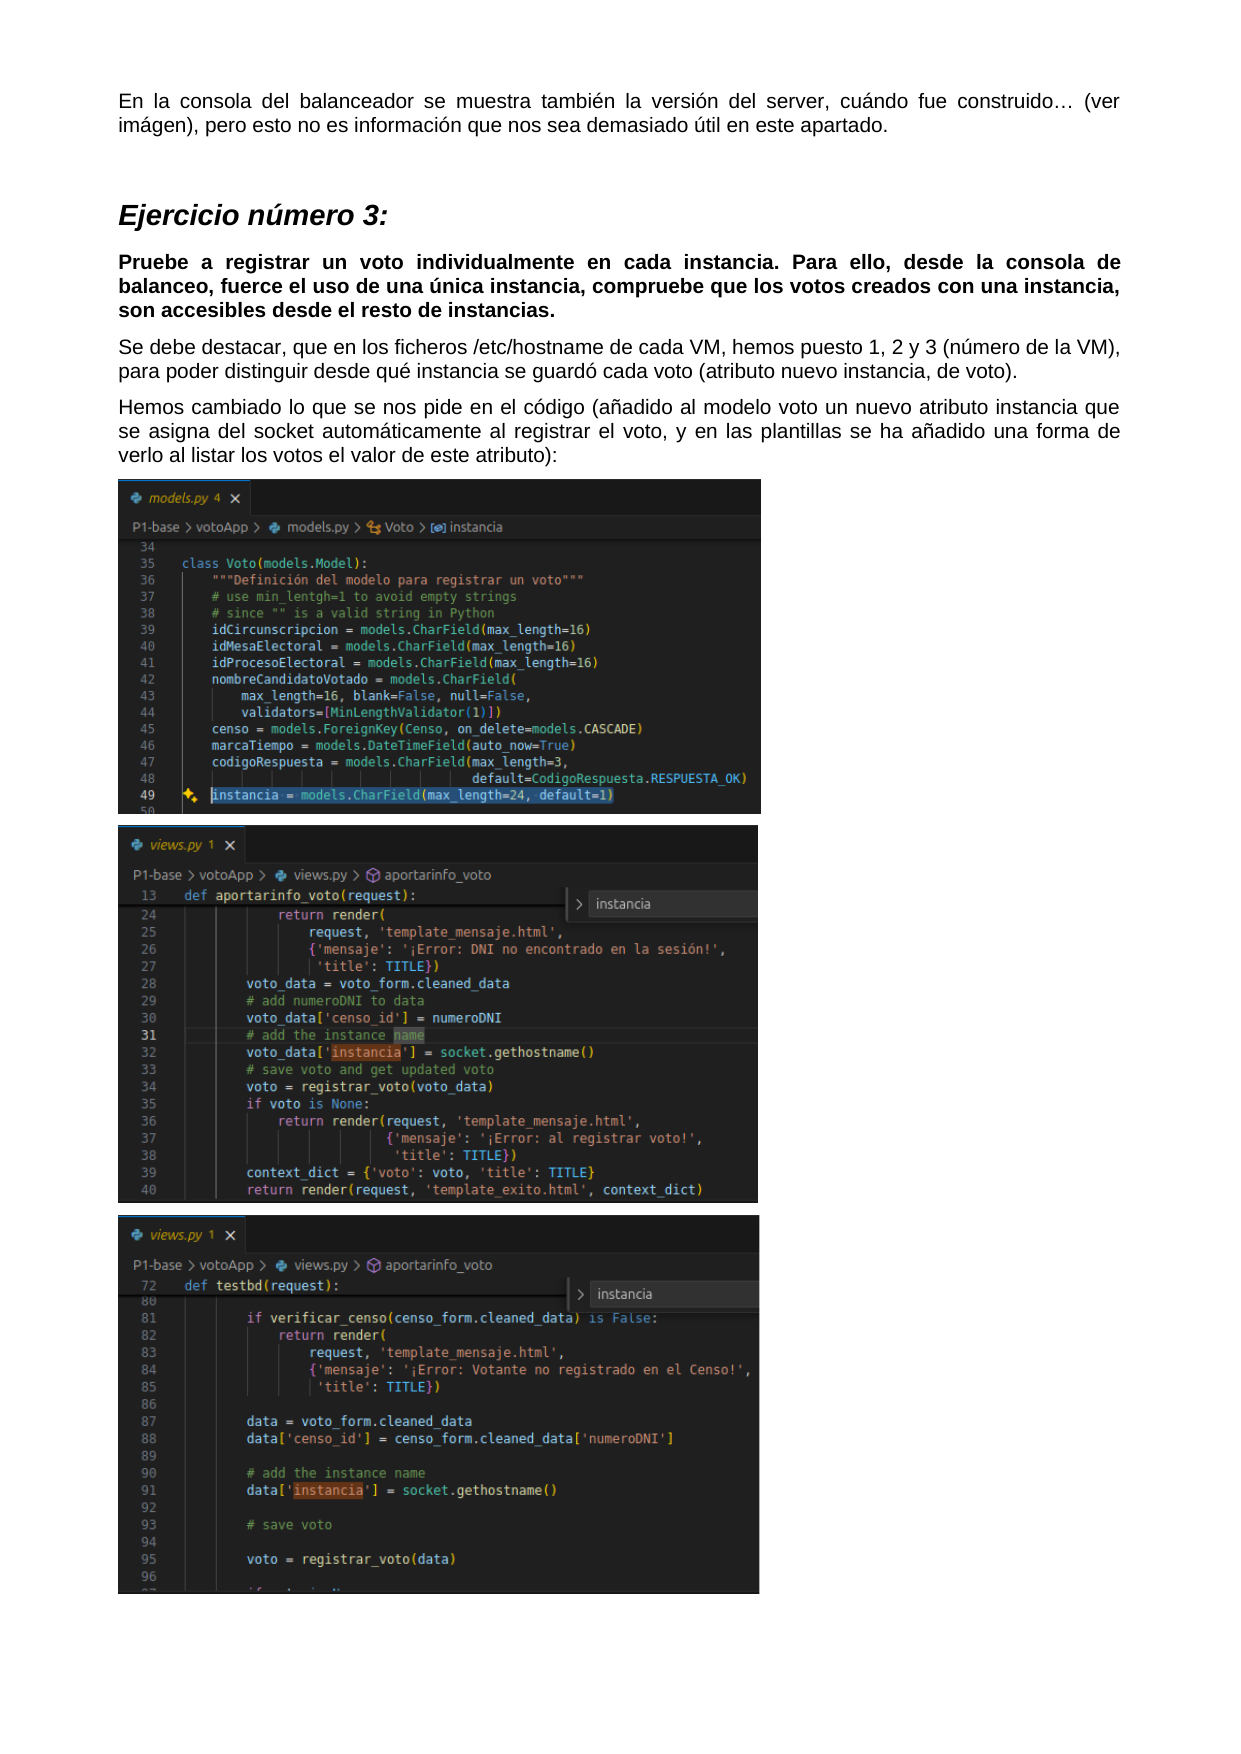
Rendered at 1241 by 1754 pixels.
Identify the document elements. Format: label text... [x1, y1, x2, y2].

picture [118, 825, 758, 1203]
picture [118, 479, 761, 814]
text En la consola del balanceador se muestra también la versión del server, cuándo fue construido… (ver imágen), pero esto no es información que nos sea demasiado útil en este apartado. [118, 88, 1122, 136]
picture [118, 1215, 760, 1594]
text Hemos cambiado lo que se nos pide en el código (añadido al modelo voto un nuevo atributo instancia que se asigna del socket automáticamente al registrar el voto, y en las plantillas se ha añadido una forma de verlo al listar los votos el valor de este atributo): [118, 395, 1122, 467]
subtitle Ejercicio número 3: [118, 198, 1122, 231]
text Pruebe a registrar un voto individualmente en cada instancia. Para ello, desde la consola de balanceo, fuerce el uso de una única instancia, compruebe que los votos creados con una instancia, son accesibles desde el resto de instancias. [118, 250, 1122, 322]
text Se debe destacar, que en los ficheros /etc/hostname de cada VM, hemos puesto 1, 2 y 3 (número de la VM), para poder distinguir desde qué instancia se guardó cada voto (atributo nuevo instancia, de voto). [118, 334, 1122, 382]
